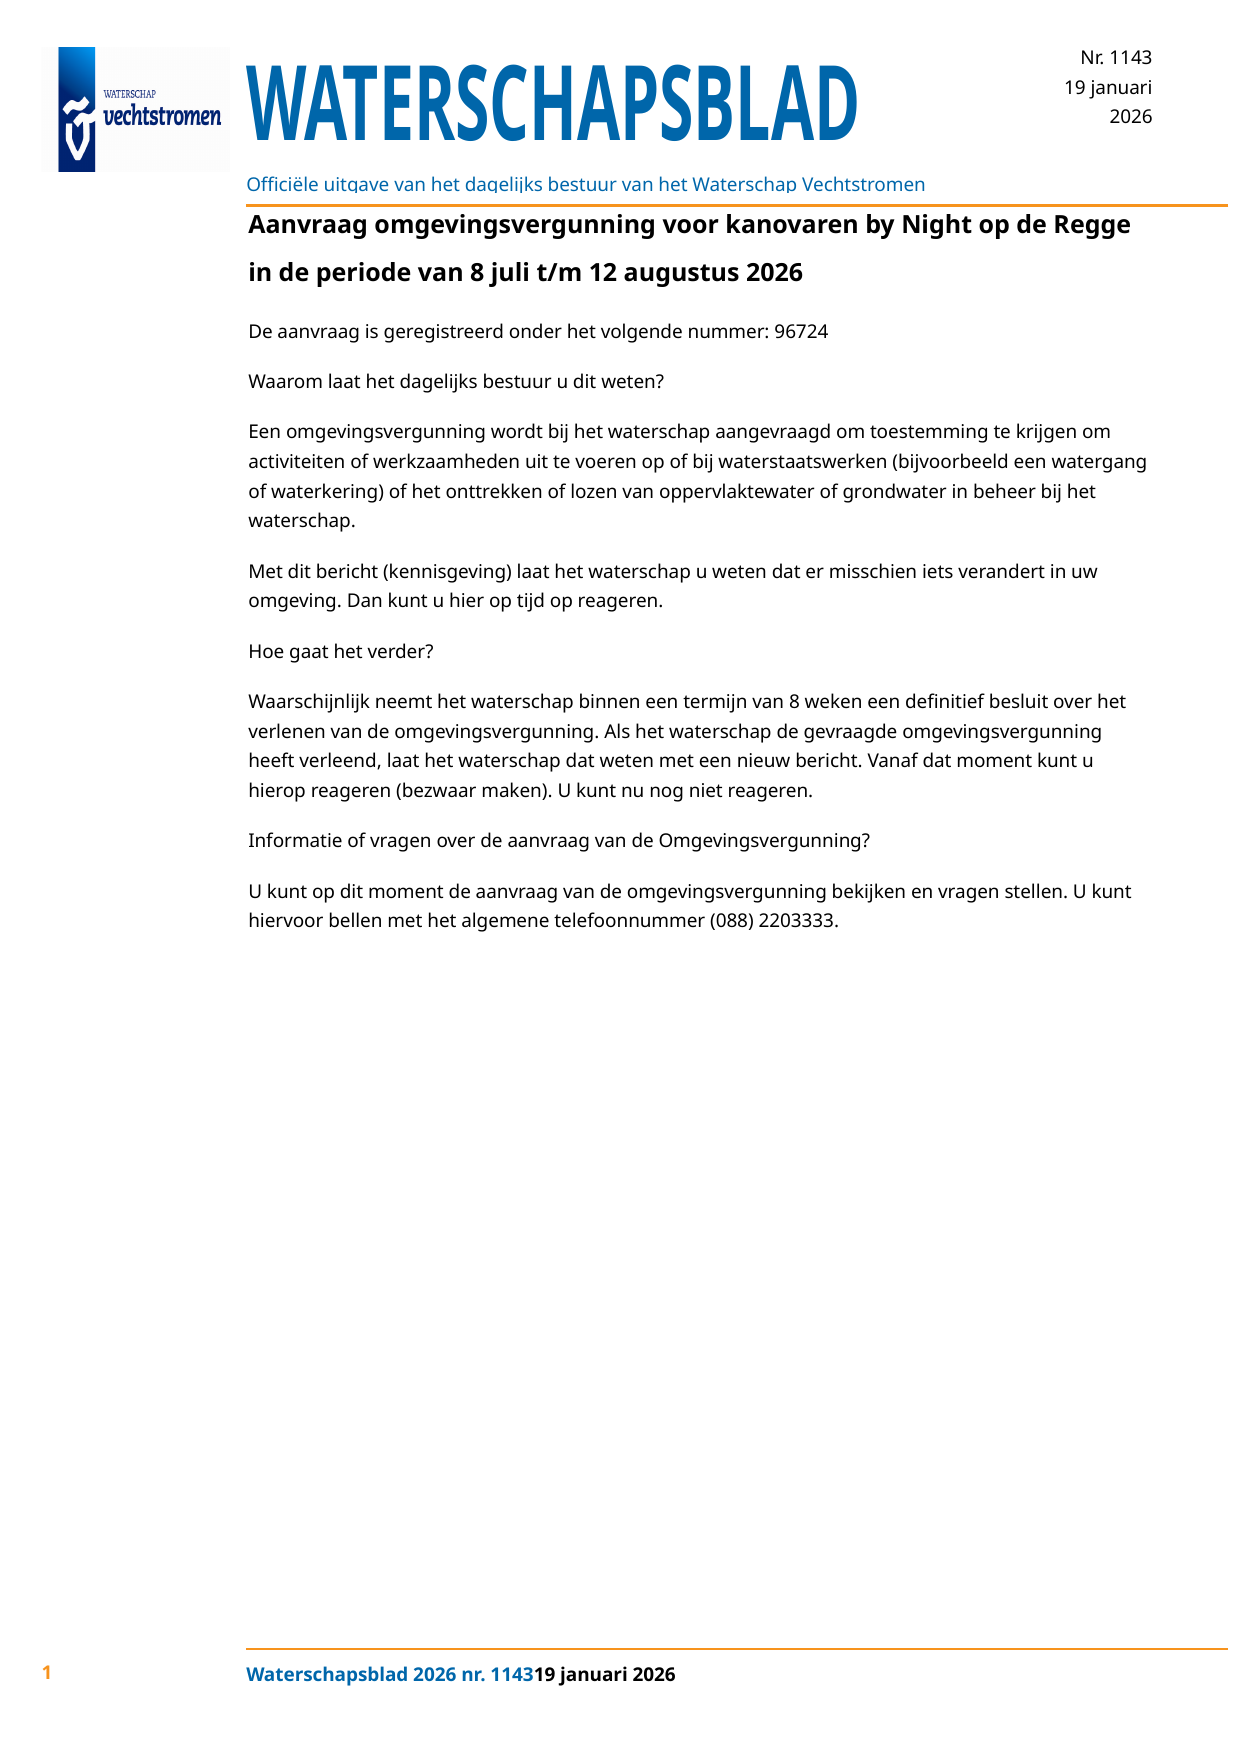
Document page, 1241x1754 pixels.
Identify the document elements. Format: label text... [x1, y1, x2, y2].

text Waarom laat het dagelijks bestuur u dit weten? [248, 368, 1152, 394]
text Aanvraag omgevingsvergunning voor kanovaren by Night op de Regge in de periode van 8 juli t/m 12 augustus 2026 [248, 207, 1152, 288]
text Een omgevingsvergunning wordt bij het waterschap aangevraagd om toestemming te krijgen om activiteiten of werkzaamheden uit te voeren op of bij waterstaatswerken (bijvoorbeeld een watergang of waterkering) of het onttrekken of lozen van oppervlaktewater of grondwater in beheer bij het waterschap. [248, 419, 1152, 533]
text De aanvraag is geregistreerd onder het volgende nummer: 96724 [248, 318, 1152, 344]
picture [41, 47, 231, 172]
text Met dit bericht (kennisgeving) laat het waterschap u weten dat er misschien iets verandert in uw omgeving. Dan kunt u hier op tijd op reageren. [248, 558, 1152, 613]
text Waarschijnlijk neemt het waterschap binnen een termijn van 8 weken een definitief besluit over het verlenen van de omgevingsvergunning. Als het waterschap de gevraagde omgevingsvergunning heeft verleend, laat het waterschap dat weten met een nieuw bericht. Vanaf dat moment kunt u hierop reageren (bezwaar maken). U kunt nu nog niet reageren. [248, 688, 1152, 803]
text Informatie of vragen over de aanvraag van de Omgevingsvergunning? [248, 827, 1152, 853]
text Hoe gaat het verder? [248, 638, 1152, 664]
text U kunt op dit moment de aanvraag van de omgevingsvergunning bekijken en vragen stellen. U kunt hiervoor bellen met het algemene telefoonnummer (088) 2203333. [248, 878, 1152, 933]
